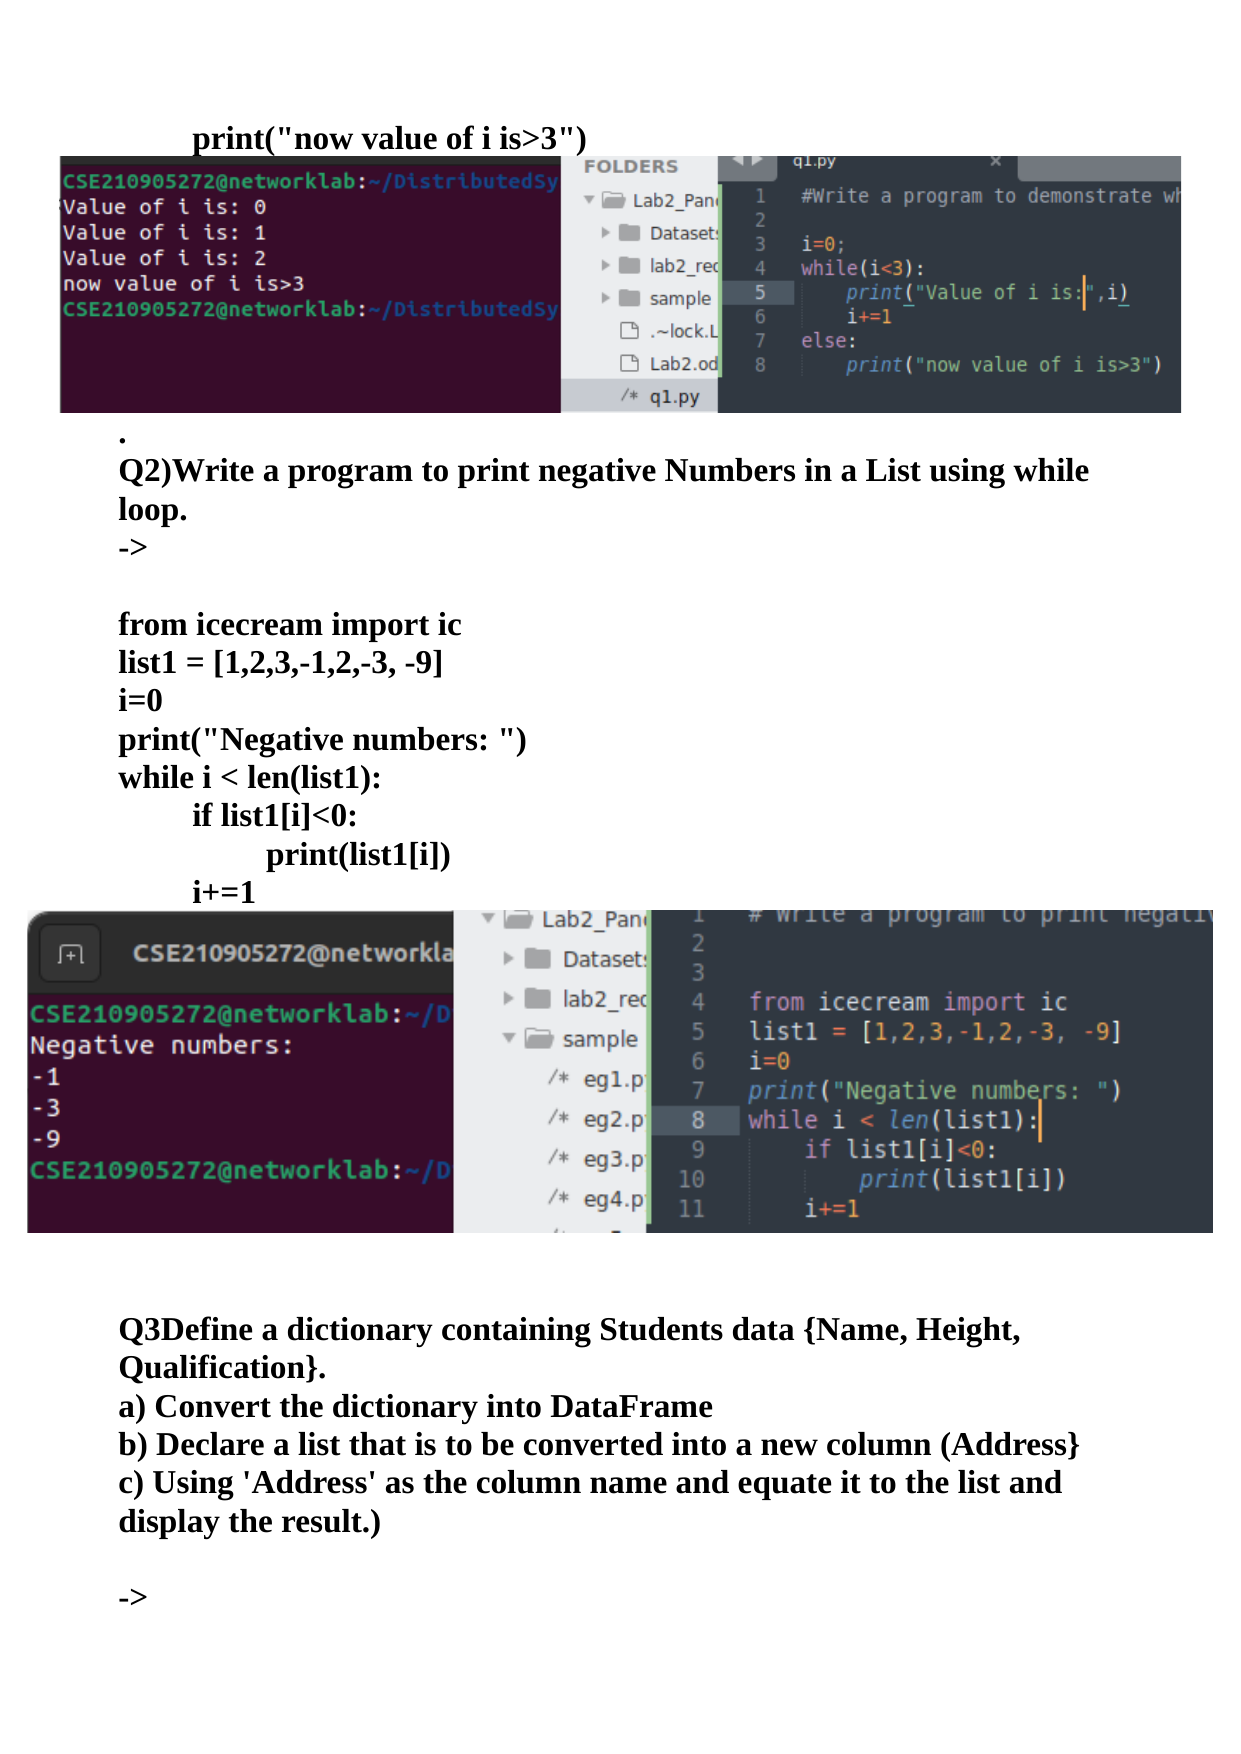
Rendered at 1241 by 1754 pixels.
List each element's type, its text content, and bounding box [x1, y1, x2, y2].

text from icecream import ic [118, 604, 1122, 642]
text c) Using 'Address' as the column name and equate it to the list and display the result.) [118, 1463, 1122, 1539]
text list1 = [1,2,3,-1,2,-3, -9] [118, 642, 1122, 681]
text . [118, 413, 1122, 451]
picture [59, 156, 1182, 413]
text Q2)Write a program to print negative Numbers in a List using while loop. [118, 451, 1122, 527]
text if list1[i]<0: [118, 796, 1122, 834]
picture [27, 910, 1213, 1233]
text print("now value of i is>3") [118, 118, 1122, 156]
text b) Declare a list that is to be converted into a new column (Address} [118, 1424, 1122, 1463]
text i+=1 [118, 872, 1122, 910]
text print(list1[i]) [118, 834, 1122, 872]
text print("Negative numbers: ") [118, 719, 1122, 757]
text a) Convert the dictionary into DataFrame [118, 1386, 1122, 1424]
text while i < len(list1): [118, 757, 1122, 796]
text -> [118, 527, 1122, 566]
text Q3Define a dictionary containing Students data {Name, Height, Qualification}. [118, 1309, 1122, 1386]
text i=0 [118, 681, 1122, 719]
text -> [118, 1578, 1122, 1616]
